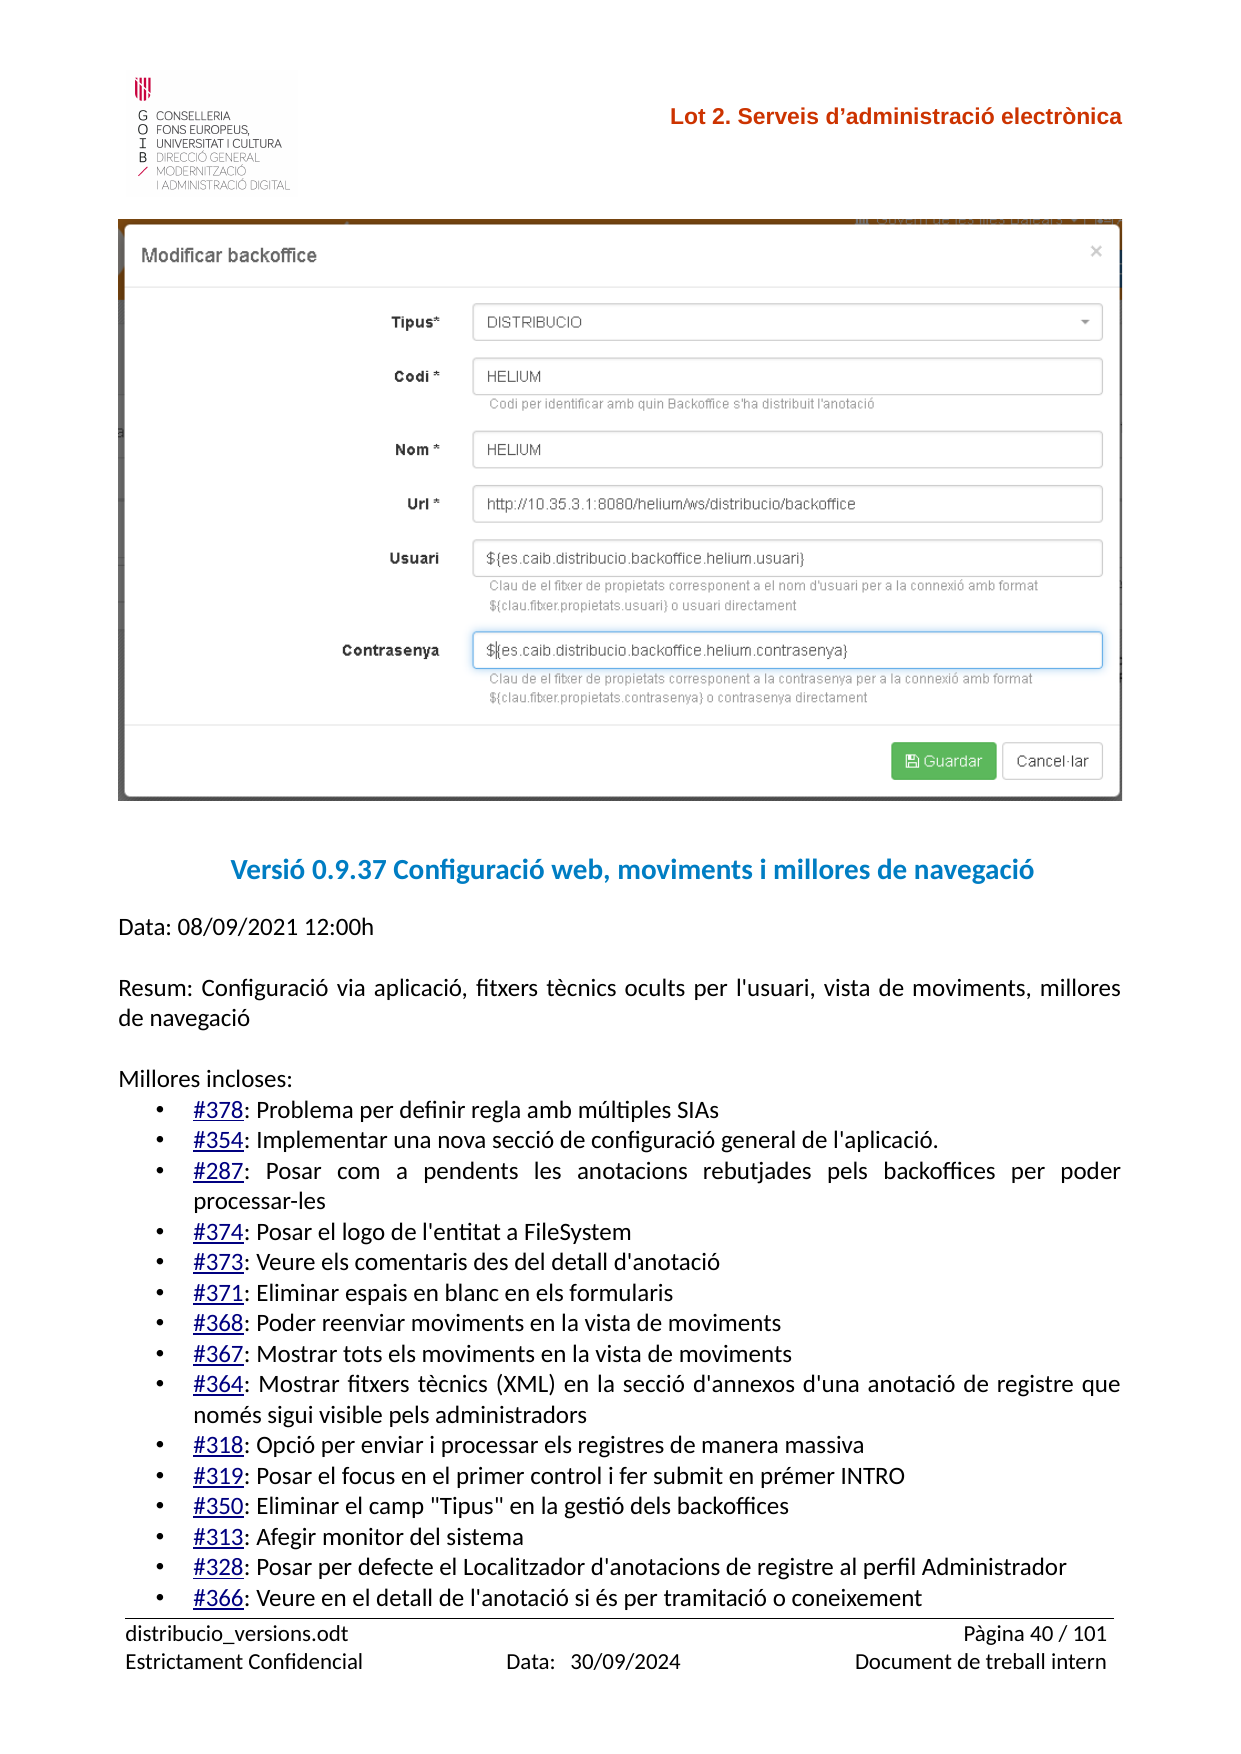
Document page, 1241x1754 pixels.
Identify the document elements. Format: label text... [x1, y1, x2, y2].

list #328: Posar per defecte el Localitzador d'anotacions de registre al perfil Administrador [156, 1552, 1122, 1582]
list #367: Mostrar tots els moviments en la vista de moviments [156, 1338, 1122, 1368]
list #313: Afegir monitor del sistema [156, 1521, 1122, 1552]
list #378: Problema per definir regla amb múltiples SIAs [156, 1094, 1122, 1124]
list #354: Implementar una nova secció de configuració general de l'aplicació. [156, 1124, 1122, 1155]
text Millores incloses: [118, 1063, 1122, 1094]
list #373: Veure els comentaris des del detall d'anotació [156, 1246, 1122, 1277]
text Data: 08/09/2021 12:00h [118, 911, 1122, 941]
list #374: Posar el logo de l'entitat a FileSystem [156, 1216, 1122, 1246]
list #287: Posar com a pendents les anotacions rebutjades pels backoffices per poder processar-les [156, 1155, 1122, 1216]
list #366: Veure en el detall de l'anotació si és per tramitació o coneixement [156, 1582, 1122, 1613]
picture [118, 219, 1123, 801]
list #371: Eliminar espais en blanc en els formularis [156, 1277, 1122, 1307]
list #318: Opció per enviar i processar els registres de manera massiva [156, 1429, 1122, 1460]
picture [126, 70, 299, 197]
list #350: Eliminar el camp "Tipus" en la gestió dels backoffices [156, 1491, 1122, 1521]
list #364: Mostrar fitxers tècnics (XML) en la secció d'annexos d'una anotació de registre que només sigui visible pels administradors [156, 1368, 1122, 1429]
list #368: Poder reenviar moviments en la vista de moviments [156, 1307, 1122, 1338]
list #319: Posar el focus en el primer control i fer submit en prémer INTRO [156, 1460, 1122, 1491]
text Resum: Configuració via aplicació, fitxers tècnics ocults per l'usuari, vista de moviments, millores de navegació [118, 972, 1122, 1033]
subtitle Versió 0.9.37 Configuració web, moviments i millores de navegació [153, 851, 1122, 887]
